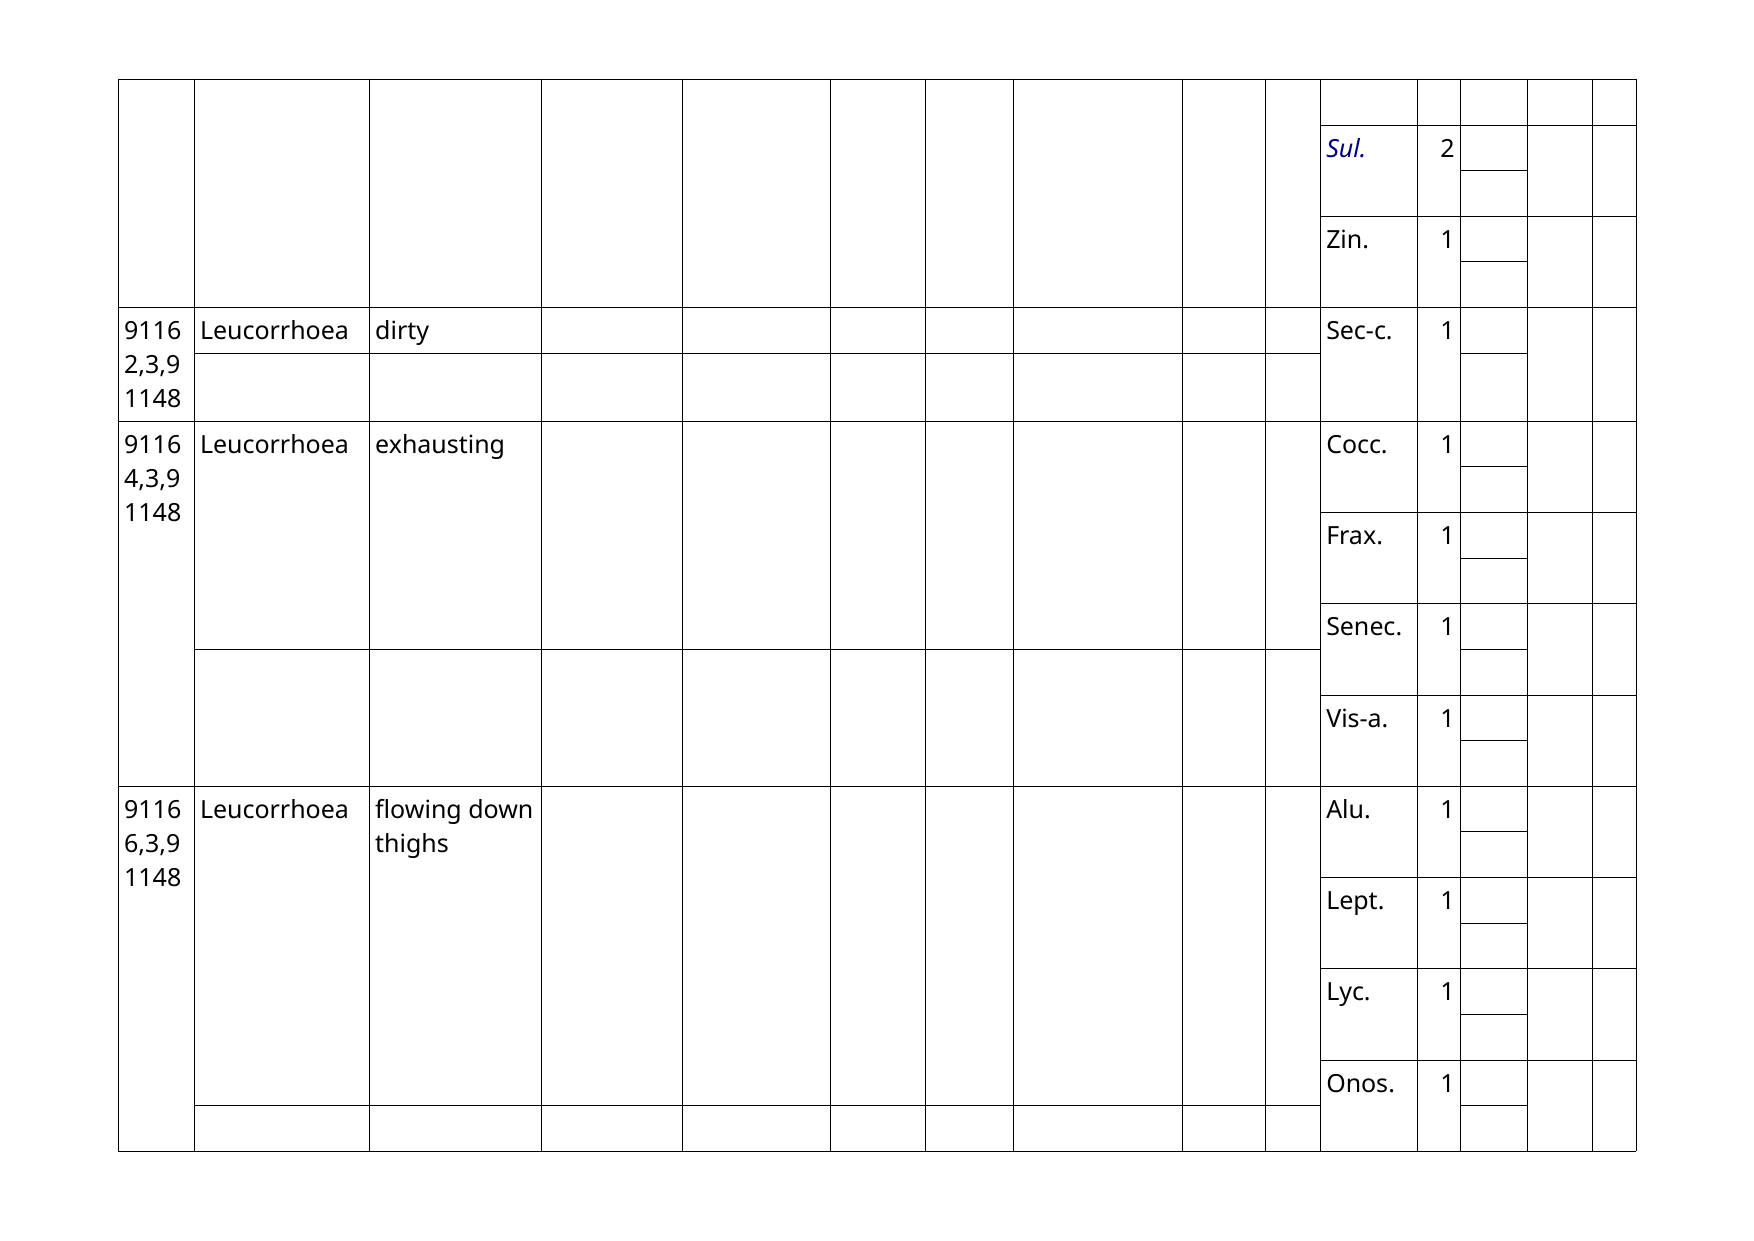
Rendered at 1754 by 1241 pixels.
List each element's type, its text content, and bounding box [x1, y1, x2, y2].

table_cell [1593, 969, 1636, 1059]
table_cell [1183, 422, 1265, 649]
table_cell [1014, 354, 1182, 421]
table_cell Cocc. [1321, 422, 1417, 512]
table_cell [1461, 422, 1527, 466]
table_cell 1 [1418, 422, 1460, 512]
table_cell [926, 354, 1013, 421]
table_cell [1461, 1015, 1527, 1059]
table_cell [542, 80, 682, 307]
table_cell [1418, 80, 1460, 124]
table_cell [1461, 604, 1527, 649]
table_cell [1183, 1106, 1265, 1151]
table_cell [542, 422, 682, 649]
table_cell 2 [1418, 126, 1460, 216]
table_cell [1461, 1061, 1527, 1105]
table_cell [1461, 650, 1527, 694]
table_cell [1528, 126, 1592, 216]
table_cell [683, 1106, 830, 1151]
table_cell [195, 80, 369, 307]
table_cell [1528, 422, 1592, 512]
table_cell [1461, 1106, 1527, 1151]
table_cell [195, 1106, 369, 1151]
table_cell flowing down thighs [370, 787, 541, 1105]
table_cell [831, 787, 925, 1105]
table_cell 1 [1418, 217, 1460, 307]
table_cell [926, 650, 1013, 786]
table_cell [119, 80, 194, 307]
table_cell [683, 787, 830, 1105]
table_cell [1461, 832, 1527, 877]
table_cell [542, 308, 682, 353]
table_cell [370, 1106, 541, 1151]
table_cell [1461, 969, 1527, 1014]
table_cell [1593, 80, 1636, 124]
table_cell [926, 1106, 1013, 1151]
table_cell [1528, 80, 1592, 124]
table_cell [1461, 878, 1527, 923]
table_cell 1 [1418, 1061, 1460, 1151]
table_cell Senec. [1321, 604, 1417, 694]
table_cell [1461, 217, 1527, 261]
table_cell [831, 80, 925, 307]
table_cell [1461, 126, 1527, 170]
table_cell [370, 80, 541, 307]
table_cell [1593, 1061, 1636, 1151]
table_cell [542, 650, 682, 786]
table_cell [1461, 559, 1527, 603]
table_cell [683, 422, 830, 649]
table_cell 1 [1418, 604, 1460, 694]
table_cell [926, 80, 1013, 307]
table_cell [542, 354, 682, 421]
table_cell [1528, 604, 1592, 694]
table_cell [831, 354, 925, 421]
table_cell [1593, 308, 1636, 421]
table_cell [1593, 217, 1636, 307]
table_cell [370, 650, 541, 786]
table_cell [1266, 308, 1320, 353]
table_cell [1461, 741, 1527, 786]
table_cell [1266, 422, 1320, 649]
table_cell [683, 650, 830, 786]
table_cell [1321, 80, 1417, 124]
table_cell [1528, 787, 1592, 877]
table_cell dirty [370, 308, 541, 353]
table_cell [1461, 308, 1527, 353]
table_cell [1183, 787, 1265, 1105]
table_cell 1 [1418, 878, 1460, 968]
table_cell [1528, 1061, 1592, 1151]
table_cell [1528, 878, 1592, 968]
table_cell [1461, 467, 1527, 512]
table_cell 1 [1418, 969, 1460, 1059]
table_cell [1461, 262, 1527, 307]
table_cell [1461, 354, 1527, 421]
table_cell [1183, 650, 1265, 786]
table_cell 1 [1418, 308, 1460, 421]
table_cell [1183, 80, 1265, 307]
table_cell [1461, 924, 1527, 968]
table_cell [1593, 422, 1636, 512]
table_cell [370, 354, 541, 421]
table_cell [1593, 126, 1636, 216]
table_cell [926, 787, 1013, 1105]
table_cell 91164,3,91148 [119, 422, 194, 786]
table_cell 1 [1418, 787, 1460, 877]
table_cell [683, 80, 830, 307]
table_cell Leucorrhoea [195, 422, 369, 649]
table_cell Alu. [1321, 787, 1417, 877]
table_cell [1014, 650, 1182, 786]
table_cell [1014, 308, 1182, 353]
table_cell [1266, 1106, 1320, 1151]
table_cell [1528, 513, 1592, 603]
table_cell 91162,3,91148 [119, 308, 194, 421]
table_cell [1461, 80, 1527, 124]
table_cell [1461, 171, 1527, 216]
table_cell Lyc. [1321, 969, 1417, 1059]
table_cell [1183, 354, 1265, 421]
table_cell [1014, 80, 1182, 307]
table_cell [831, 308, 925, 353]
table_cell [1528, 217, 1592, 307]
table_cell [831, 422, 925, 649]
table_cell Frax. [1321, 513, 1417, 603]
table_cell [542, 1106, 682, 1151]
table_cell [926, 308, 1013, 353]
table_cell Lept. [1321, 878, 1417, 968]
table_cell [1014, 787, 1182, 1105]
table_cell [1461, 787, 1527, 831]
table_cell [195, 354, 369, 421]
table_cell [1593, 696, 1636, 786]
table_cell [1528, 308, 1592, 421]
table_cell [683, 354, 830, 421]
table_cell [1461, 513, 1527, 558]
table_cell Onos. [1321, 1061, 1417, 1151]
table_cell [542, 787, 682, 1105]
table_cell [831, 1106, 925, 1151]
table_cell [1266, 650, 1320, 786]
table_cell [926, 422, 1013, 649]
table_cell [1593, 878, 1636, 968]
table_cell [683, 308, 830, 353]
table_cell [1266, 787, 1320, 1105]
table_cell [1593, 604, 1636, 694]
table_cell Zin. [1321, 217, 1417, 307]
table_cell exhausting [370, 422, 541, 649]
table_cell 1 [1418, 696, 1460, 786]
table_cell Leucorrhoea [195, 308, 369, 353]
table_cell [1266, 80, 1320, 307]
table_cell Sul. [1321, 126, 1417, 216]
table_cell [1266, 354, 1320, 421]
table_cell [1014, 422, 1182, 649]
table_cell Leucorrhoea [195, 787, 369, 1105]
table_cell [1183, 308, 1265, 353]
table_cell [831, 650, 925, 786]
table_cell Vis-a. [1321, 696, 1417, 786]
table_cell [1593, 787, 1636, 877]
table_cell [1528, 696, 1592, 786]
table_cell Sec-c. [1321, 308, 1417, 421]
table_cell 1 [1418, 513, 1460, 603]
table_cell [1528, 969, 1592, 1059]
table_cell [1593, 513, 1636, 603]
table_cell 91166,3,91148 [119, 787, 194, 1151]
table_cell [195, 650, 369, 786]
table_cell [1014, 1106, 1182, 1151]
table_cell [1461, 696, 1527, 740]
